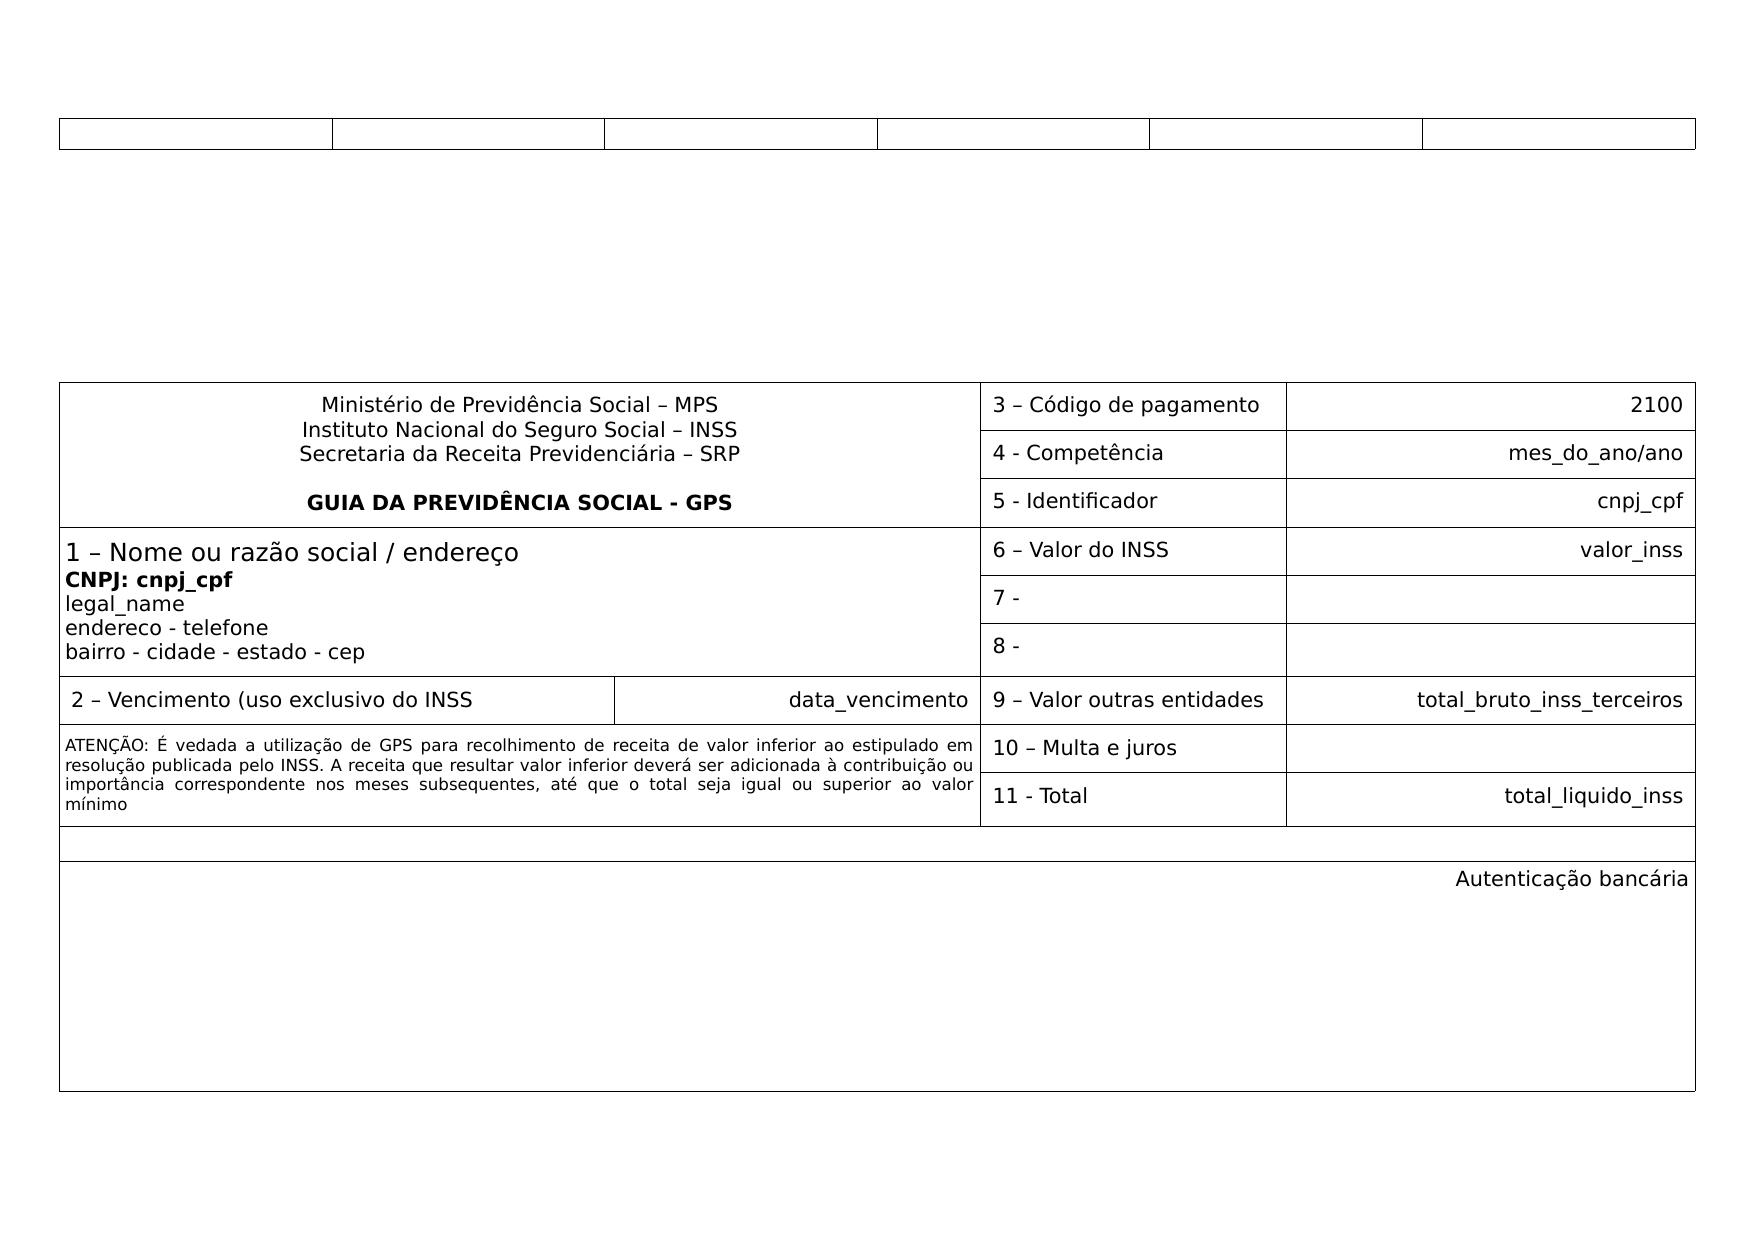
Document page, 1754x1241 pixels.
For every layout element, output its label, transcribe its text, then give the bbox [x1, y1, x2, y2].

table_cell 10 – Multa e juros [981, 725, 1286, 772]
table_cell [333, 119, 604, 149]
table_cell ATENÇÃO: É vedada a utilização de GPS para recolhimento de receita de valor inferior ao estipulado em resolução publicada pelo INSS. A receita que resultar valor inferior deverá ser adicionada à contribuição ou importância correspondente nos meses subsequentes, até que o total seja igual ou superior ao valor mínimo [60, 725, 980, 826]
table_cell [1287, 624, 1695, 676]
table_cell cnpj_cpf [1287, 479, 1695, 527]
table_cell [1287, 725, 1695, 772]
table_cell data_vencimento [615, 677, 980, 724]
table_cell total_bruto_inss_terceiros [1287, 677, 1695, 724]
table_header Ministério de Previdência Social – MPS Instituto Nacional do Seguro Social – INSS Secretaria da Receita Previdenciária – SRP GUIA DA PREVIDÊNCIA SOCIAL - GPS [60, 383, 980, 527]
table_cell 1 – Nome ou razão social / endereço CNPJ: cnpj_cpf legal_name endereco - telefone bairro - cidade - estado - cep [60, 528, 980, 676]
table_cell [878, 119, 1149, 149]
table_header 3 – Código de pagamento [981, 383, 1286, 429]
table_header 2100 [1287, 383, 1695, 429]
table_cell [1287, 576, 1695, 622]
table_cell [1423, 119, 1695, 149]
table_cell 6 – Valor do INSS [981, 528, 1286, 574]
table_cell valor_inss [1287, 528, 1695, 574]
table_cell 9 – Valor outras entidades [981, 677, 1286, 724]
table_cell [1150, 119, 1422, 149]
table_cell [60, 119, 332, 149]
table_cell [605, 119, 877, 149]
table_cell 5 - Identificador [981, 479, 1286, 527]
table_cell 7 - [981, 576, 1286, 622]
table_cell 4 - Competência [981, 431, 1286, 477]
table_cell [60, 827, 1695, 861]
table_cell 11 - Total [981, 773, 1286, 826]
table_cell 2 – Vencimento (uso exclusivo do INSS [60, 677, 614, 724]
table_cell mes_do_ano/ano [1287, 431, 1695, 477]
table_cell Autenticação bancária [60, 862, 1695, 1091]
table_cell 8 - [981, 624, 1286, 676]
table_cell total_liquido_inss [1287, 773, 1695, 826]
